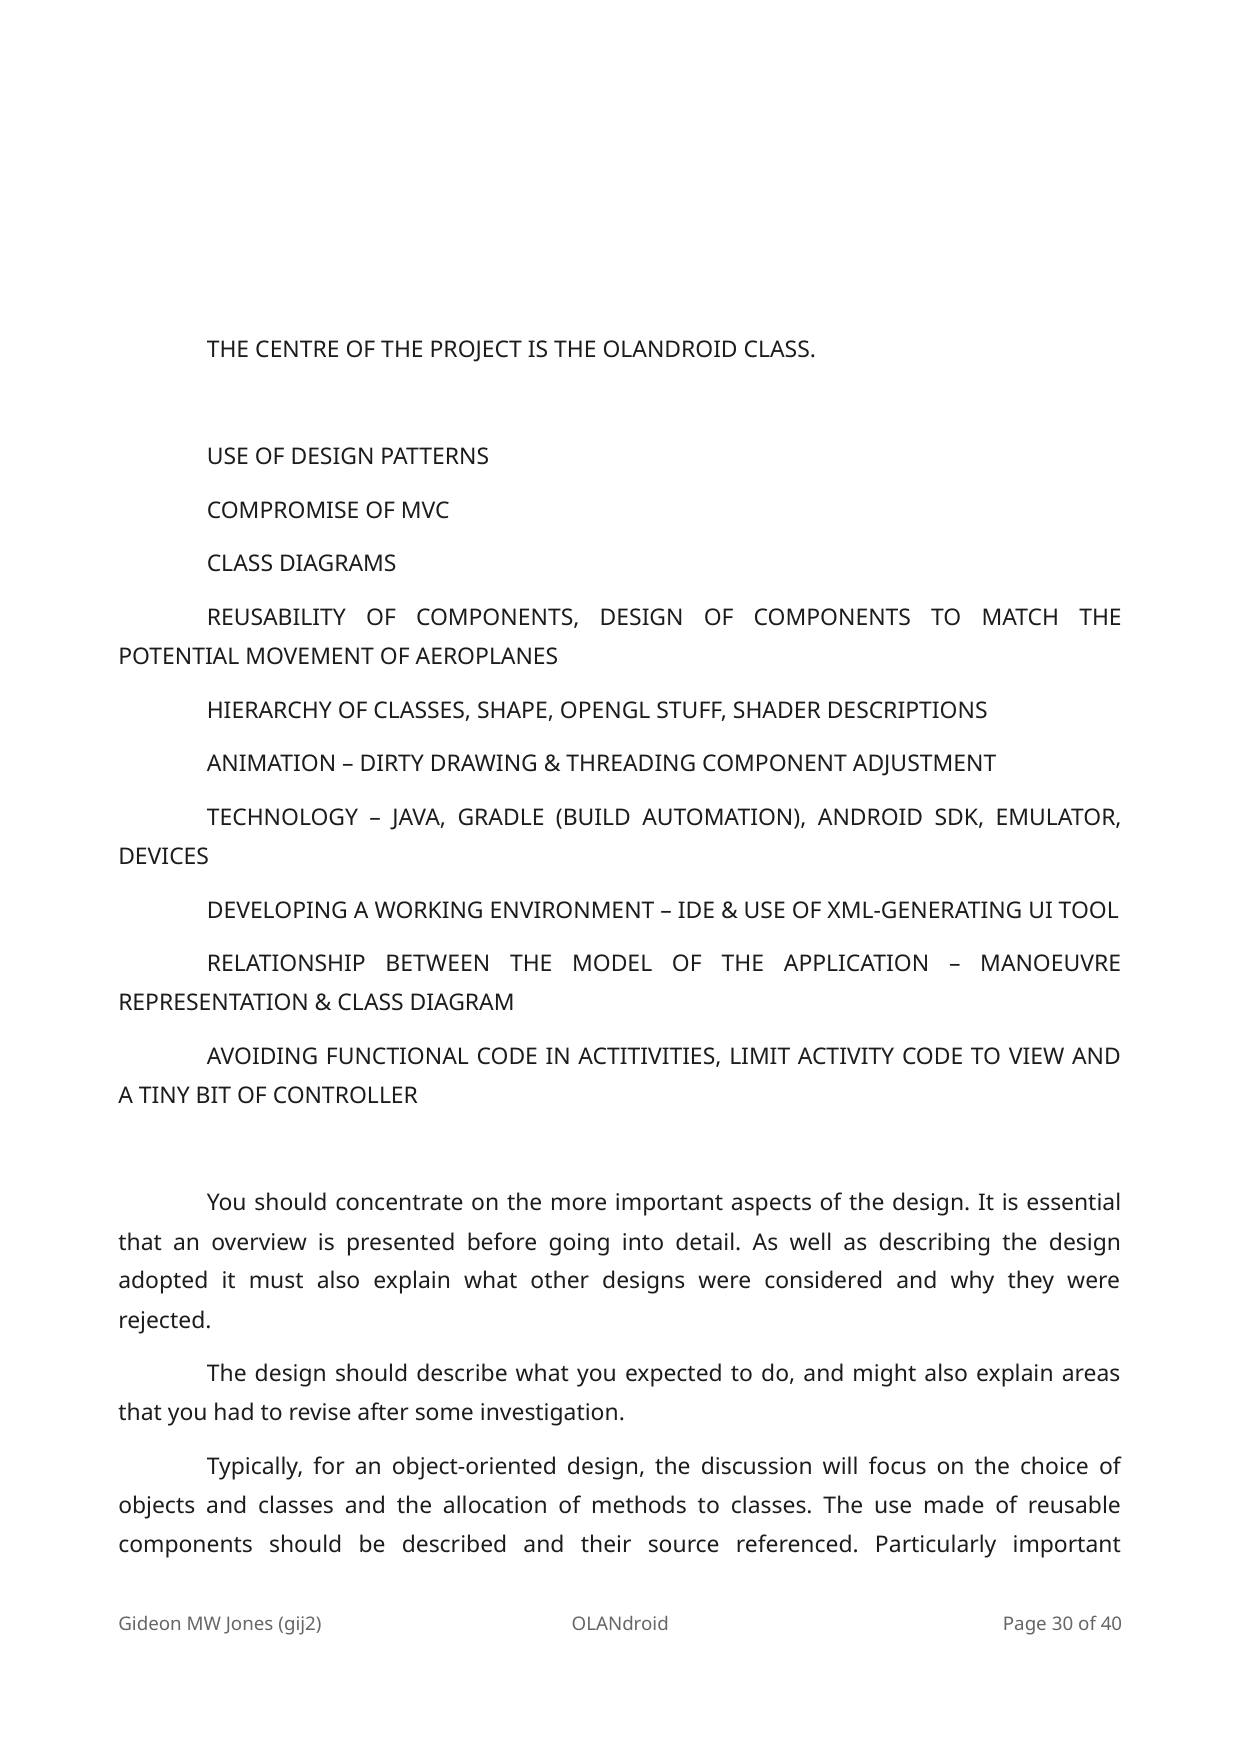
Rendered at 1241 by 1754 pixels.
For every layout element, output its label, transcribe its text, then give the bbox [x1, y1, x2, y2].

text HIERARCHY OF CLASSES, SHAPE, OPENGL STUFF, SHADER DESCRIPTIONS [118, 694, 1122, 725]
text AVOIDING FUNCTIONAL CODE IN ACTITIVITIES, LIMIT ACTIVITY CODE TO VIEW AND A TINY BIT OF CONTROLLER [118, 1040, 1122, 1110]
text Typically, for an object-oriented design, the discussion will focus on the choice of objects and classes and the allocation of methods to classes. The use made of reusable components should be described and their source referenced. Particularly important [118, 1450, 1122, 1559]
text THE CENTRE OF THE PROJECT IS THE OLANDROID CLASS. [118, 333, 1122, 364]
text REUSABILITY OF COMPONENTS, DESIGN OF COMPONENTS TO MATCH THE POTENTIAL MOVEMENT OF AEROPLANES [118, 601, 1122, 671]
text ANIMATION – DIRTY DRAWING & THREADING COMPONENT ADJUSTMENT [118, 747, 1122, 778]
text You should concentrate on the more important aspects of the design. It is essential that an overview is presented before going into detail. As well as describing the design adopted it must also explain what other designs were considered and why they were rejected. [118, 1186, 1122, 1335]
text USE OF DESIGN PATTERNS [118, 440, 1122, 471]
text TECHNOLOGY – JAVA, GRADLE (BUILD AUTOMATION), ANDROID SDK, EMULATOR, DEVICES [118, 801, 1122, 871]
text CLASS DIAGRAMS [118, 547, 1122, 578]
text The design should describe what you expected to do, and might also explain areas that you had to revise after some investigation. [118, 1357, 1122, 1427]
text DEVELOPING A WORKING ENVIRONMENT – IDE & USE OF XML-GENERATING UI TOOL [118, 894, 1122, 925]
text COMPROMISE OF MVC [118, 494, 1122, 525]
text RELATIONSHIP BETWEEN THE MODEL OF THE APPLICATION – MANOEUVRE REPRESENTATION & CLASS DIAGRAM [118, 947, 1122, 1018]
